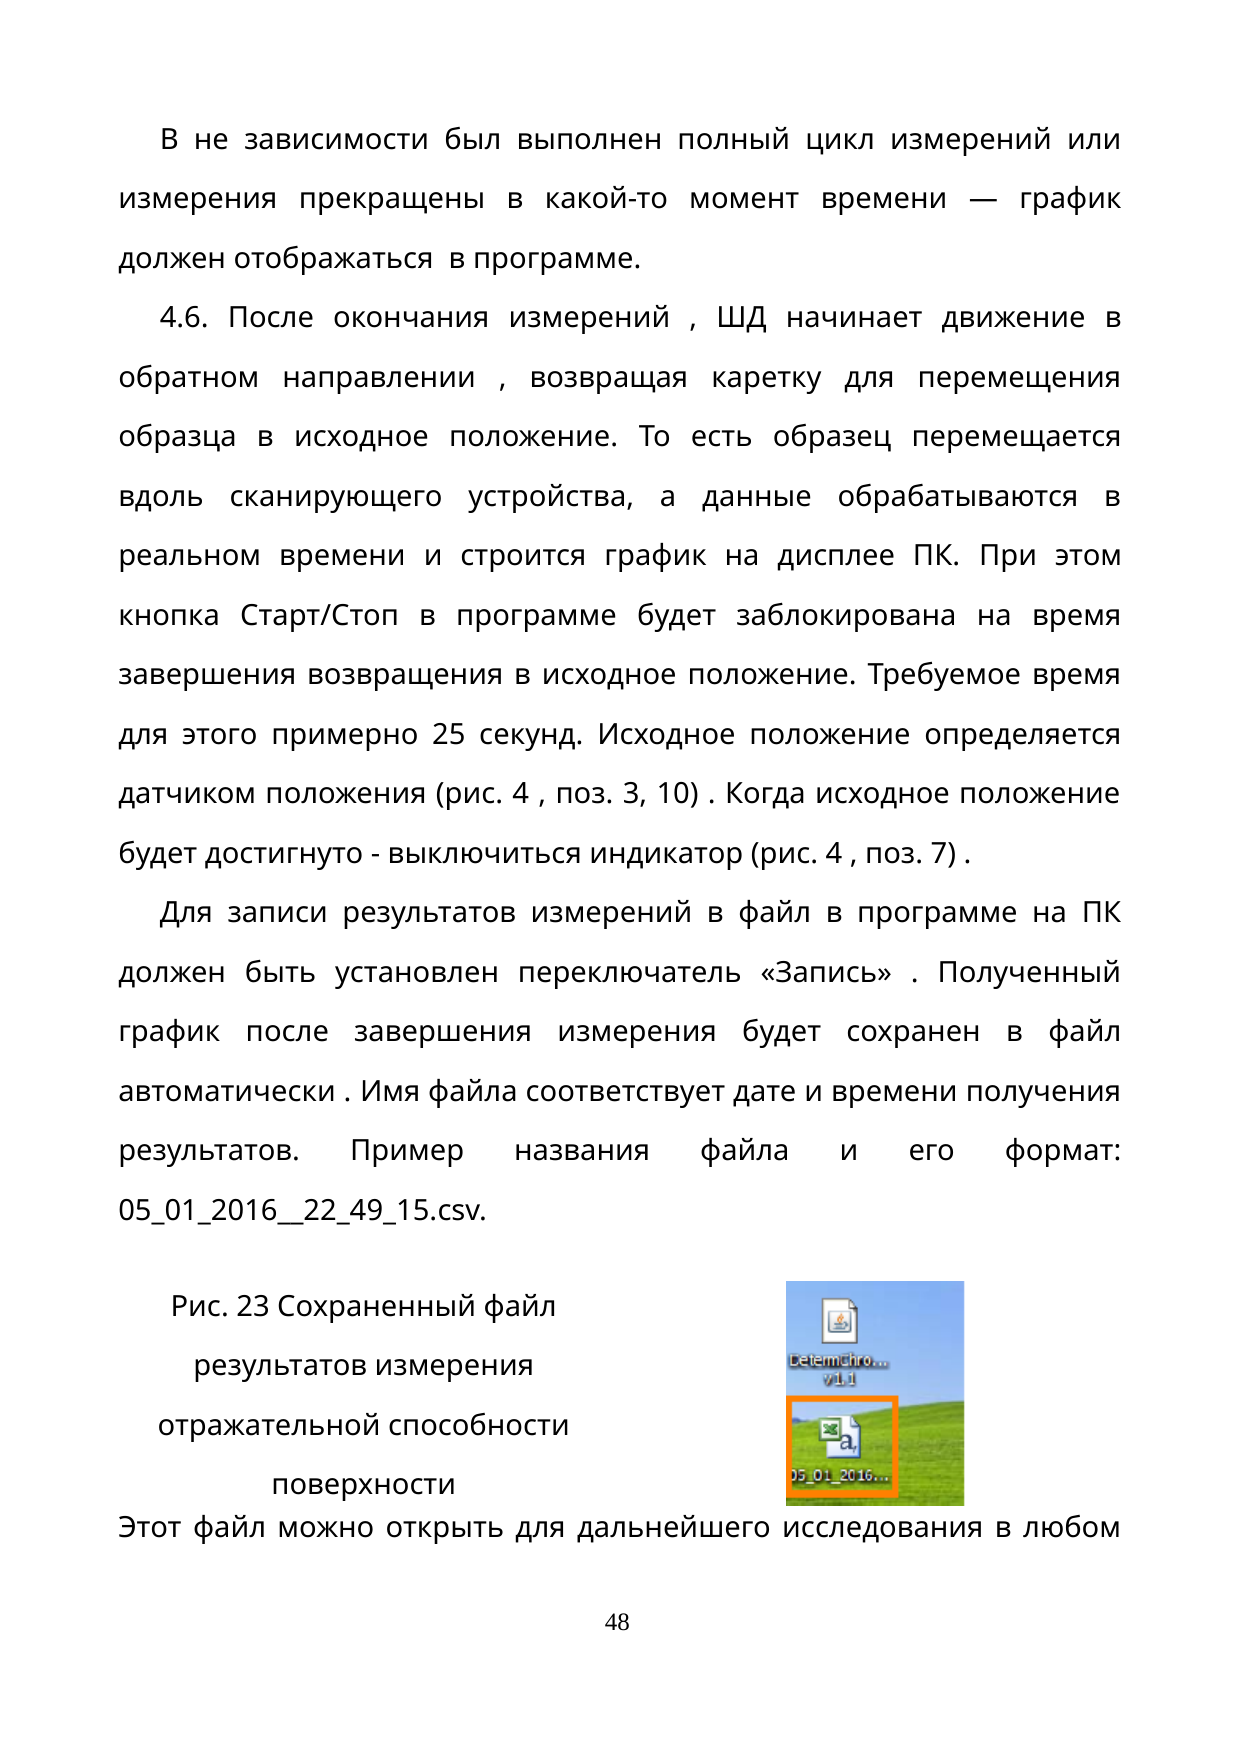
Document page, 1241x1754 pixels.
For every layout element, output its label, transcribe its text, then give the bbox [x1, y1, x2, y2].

text 4.6. После окончания измерений , ШД начинает движение в обратном направлении , возвращая каретку для перемещения образца в исходное положение. То есть образец перемещается вдоль сканирующего устройства, а данные обрабатываются в реальном времени и строится график на дисплее ПК. При этом кнопка Старт/Стоп в программе будет заблокирована на время завершения возвращения в исходное положение. Требуемое время для этого примерно 25 секунд. Исходное положение определяется датчиком положения (рис. 4 , поз. 3, 10) . Когда исходное положение будет достигнуто - выключиться индикатор (рис. 4 , поз. 7) . [118, 297, 1122, 872]
table_header Рис. 23 Сохраненный файл результатов измерения отражательной способности поверхности [107, 1282, 620, 1507]
table_header [620, 1282, 1133, 1507]
picture [786, 1281, 966, 1506]
text В не зависимости был выполнен полный цикл измерений или измерения прекращены в какой-то момент времени — график должен отображаться в программе. [118, 118, 1122, 277]
text Этот файл можно открыть для дальнейшего исследования в любом [118, 1507, 1122, 1546]
text Для записи результатов измерений в файл в программе на ПК должен быть установлен переключатель «Запись» . Полученный график после завершения измерения будет сохранен в файл автоматически . Имя файла соответствует дате и времени получения результатов. Пример названия файла и его формат: 05_01_2016__22_49_15.csv. [118, 891, 1122, 1228]
